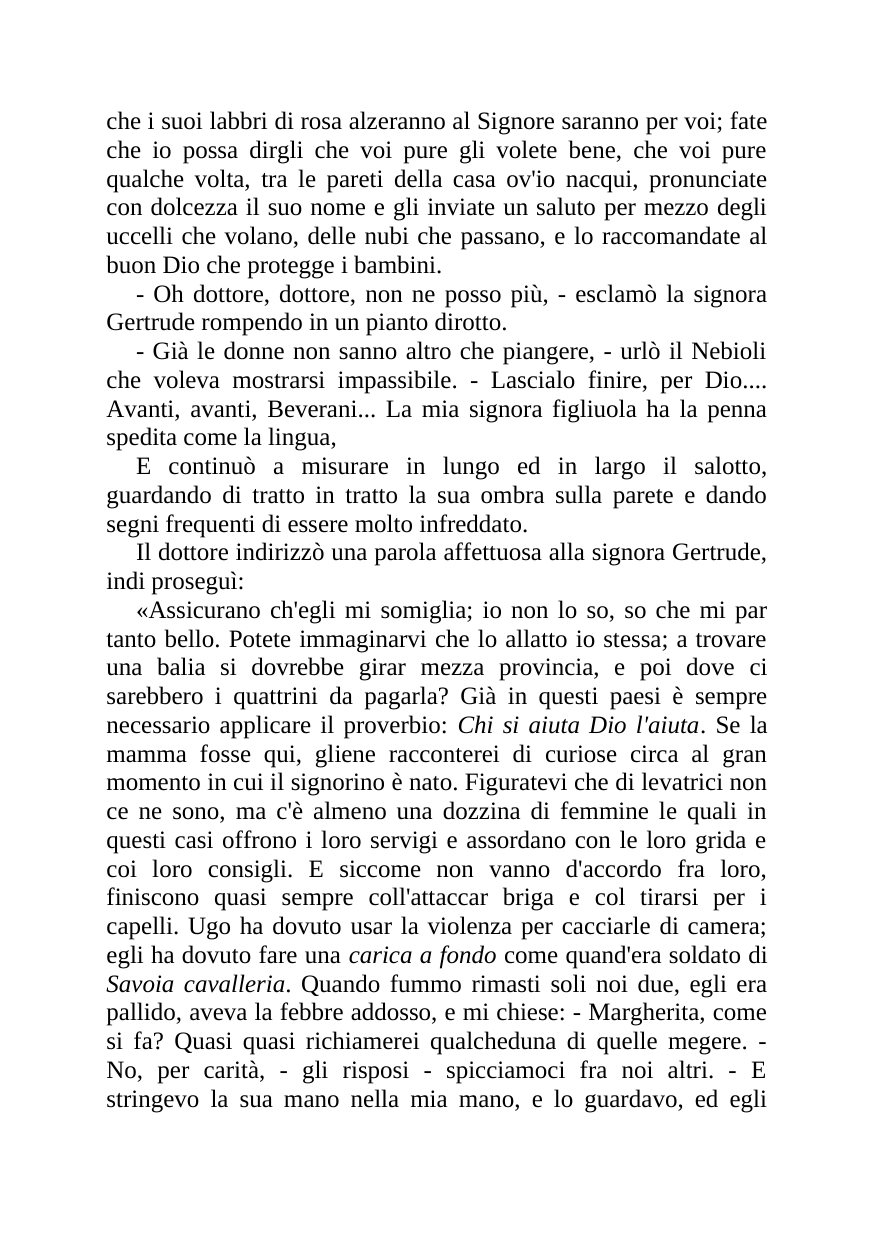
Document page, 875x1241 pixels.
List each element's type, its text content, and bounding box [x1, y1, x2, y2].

text - Già le donne non sanno altro che piangere, - urlò il Nebioli che voleva mostrarsi impassibile. - Lascialo finire, per Dio.... Avanti, avanti, Beverani... La mia signora figliuola ha la penna spedita come la lingua, [106, 336, 768, 451]
text «Assicurano ch'egli mi somiglia; io non lo so, so che mi par tanto bello. Potete immaginarvi che lo allatto io stessa; a trovare una balia si dovrebbe girar mezza provincia, e poi dove ci sarebbero i quattrini da pagarla? Già in questi paesi è sempre necessario applicare il proverbio: Chi si aiuta Dio l'aiuta. Se la mamma fosse qui, gliene racconterei di curiose circa al gran momento in cui il signorino è nato. Figuratevi che di levatrici non ce ne sono, ma c'è almeno una dozzina di femmine le quali in questi casi offrono i loro servigi e assordano con le loro grida e coi loro consigli. E siccome non vanno d'accordo fra loro, finiscono quasi sempre coll'attaccar briga e col tirarsi per i capelli. Ugo ha dovuto usar la violenza per cacciarle di camera; egli ha dovuto fare una carica a fondo come quand'era soldato di Savoia cavalleria. Quando fummo rimasti soli noi due, egli era pallido, aveva la febbre addosso, e mi chiese: - Margherita, come si fa? Quasi quasi richiamerei qualcheduna di quelle megere. - No, per carità, - gli risposi - spicciamoci fra noi altri. - E stringevo la sua mano nella mia mano, e lo guardavo, ed egli [106, 595, 768, 1112]
text E continuò a misurare in lungo ed in largo il salotto, guardando di tratto in tratto la sua ombra sulla parete e dando segni frequenti di essere molto infreddato. [106, 451, 768, 537]
text Il dottore indirizzò una parola affettuosa alla signora Gertrude, indi proseguì: [106, 537, 768, 595]
text - Oh dottore, dottore, non ne posso più, - esclamò la signora Gertrude rompendo in un pianto dirotto. [106, 279, 768, 336]
text che i suoi labbri di rosa alzeranno al Signore saranno per voi; fate che io possa dirgli che voi pure gli volete bene, che voi pure qualche volta, tra le pareti della casa ov'io nacqui, pronunciate con dolcezza il suo nome e gli inviate un saluto per mezzo degli uccelli che volano, delle nubi che passano, e lo raccomandate al buon Dio che protegge i bambini. [106, 106, 768, 279]
